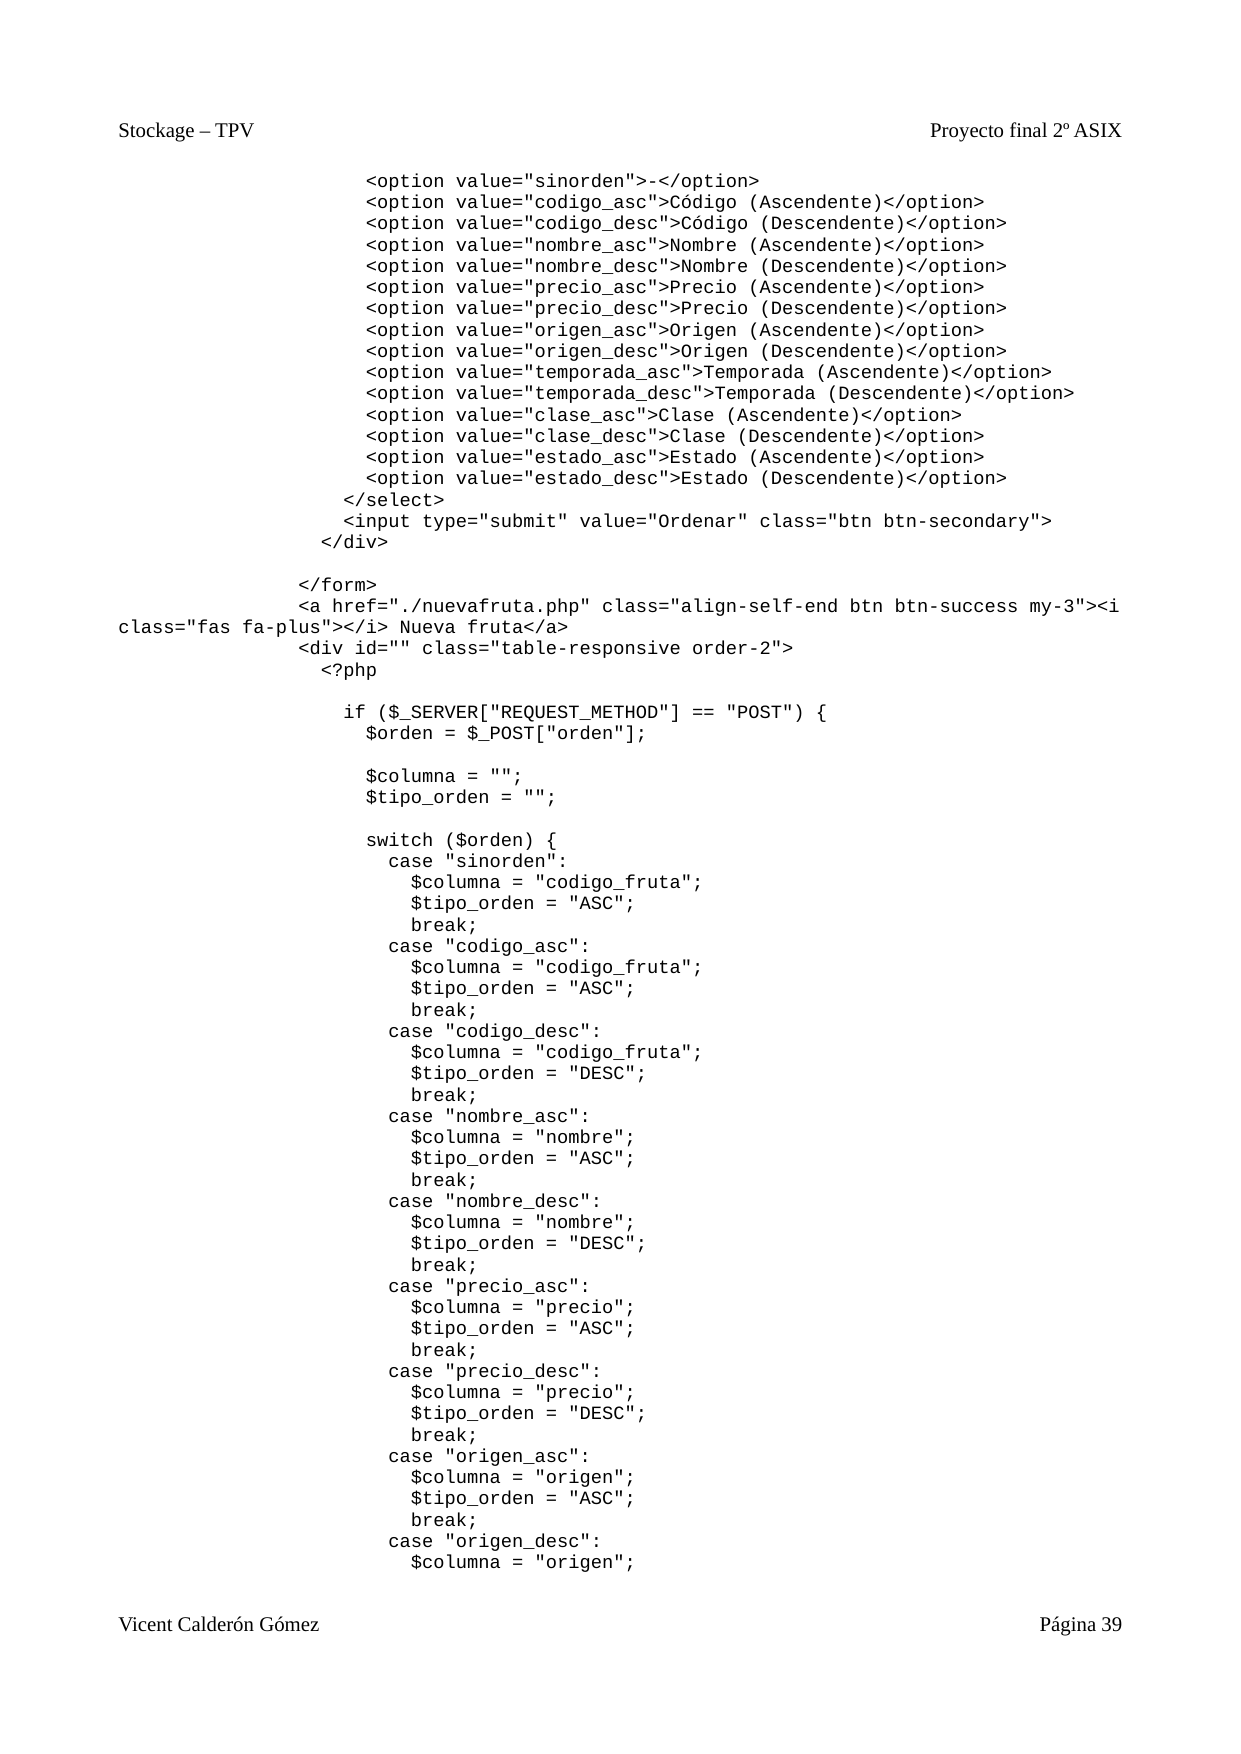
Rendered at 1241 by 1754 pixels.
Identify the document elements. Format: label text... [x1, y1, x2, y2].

text $tipo_orden = "DESC"; [118, 1404, 1122, 1425]
text <option value="estado_desc">Estado (Descendente)</option> [118, 469, 1122, 490]
text <option value="estado_asc">Estado (Ascendente)</option> [118, 448, 1122, 469]
text </form> [118, 575, 1122, 597]
text $tipo_orden = "ASC"; [118, 894, 1122, 915]
text <option value="clase_asc">Clase (Ascendente)</option> [118, 405, 1122, 427]
text $columna = "nombre"; [118, 1213, 1122, 1234]
text $columna = "precio"; [118, 1298, 1122, 1319]
text </select> [118, 490, 1122, 512]
text <option value="codigo_desc">Código (Descendente)</option> [118, 214, 1122, 235]
text if ($_SERVER["REQUEST_METHOD"] == "POST") { [118, 703, 1122, 724]
text case "nombre_asc": [118, 1107, 1122, 1128]
text $tipo_orden = "ASC"; [118, 979, 1122, 1000]
text <div id="" class="table-responsive order-2"> [118, 639, 1122, 660]
text case "precio_asc": [118, 1277, 1122, 1298]
text $tipo_orden = "ASC"; [118, 1489, 1122, 1510]
text $tipo_orden = "DESC"; [118, 1064, 1122, 1085]
text <option value="sinorden">-</option> [118, 172, 1122, 193]
text case "codigo_asc": [118, 937, 1122, 958]
text <option value="clase_desc">Clase (Descendente)</option> [118, 427, 1122, 448]
text <option value="origen_desc">Origen (Descendente)</option> [118, 342, 1122, 363]
text case "codigo_desc": [118, 1022, 1122, 1043]
text case "origen_asc": [118, 1447, 1122, 1468]
text $columna = "codigo_fruta"; [118, 1043, 1122, 1064]
text $columna = "codigo_fruta"; [118, 873, 1122, 894]
text break; [118, 1425, 1122, 1447]
text <option value="temporada_asc">Temporada (Ascendente)</option> [118, 363, 1122, 384]
text $columna = ""; [118, 767, 1122, 788]
text case "origen_desc": [118, 1532, 1122, 1553]
text break; [118, 1000, 1122, 1022]
text <?php [118, 660, 1122, 682]
text $columna = "nombre"; [118, 1128, 1122, 1149]
text <option value="precio_desc">Precio (Descendente)</option> [118, 299, 1122, 320]
text $columna = "origen"; [118, 1468, 1122, 1489]
text break; [118, 1170, 1122, 1192]
text <option value="nombre_desc">Nombre (Descendente)</option> [118, 257, 1122, 278]
text $tipo_orden = "ASC"; [118, 1319, 1122, 1340]
text case "sinorden": [118, 852, 1122, 873]
text case "precio_desc": [118, 1362, 1122, 1383]
text break; [118, 1255, 1122, 1277]
text break; [118, 915, 1122, 937]
text <option value="precio_asc">Precio (Ascendente)</option> [118, 278, 1122, 299]
text $orden = $_POST["orden"]; [118, 724, 1122, 745]
text $tipo_orden = "DESC"; [118, 1234, 1122, 1255]
text case "nombre_desc": [118, 1192, 1122, 1213]
text $tipo_orden = "ASC"; [118, 1149, 1122, 1170]
text <a href="./nuevafruta.php" class="align-self-end btn btn-success my-3"><i class="fas fa-plus"></i> Nueva fruta</a> [118, 597, 1122, 639]
text $columna = "precio"; [118, 1383, 1122, 1404]
text $columna = "codigo_fruta"; [118, 958, 1122, 979]
text break; [118, 1340, 1122, 1362]
text $tipo_orden = ""; [118, 788, 1122, 809]
text break; [118, 1085, 1122, 1107]
text <option value="codigo_asc">Código (Ascendente)</option> [118, 193, 1122, 214]
text <option value="temporada_desc">Temporada (Descendente)</option> [118, 384, 1122, 405]
text <option value="origen_asc">Origen (Ascendente)</option> [118, 320, 1122, 342]
text break; [118, 1510, 1122, 1532]
text </div> [118, 533, 1122, 554]
text <input type="submit" value="Ordenar" class="btn btn-secondary"> [118, 512, 1122, 533]
text $columna = "origen"; [118, 1553, 1122, 1574]
text <option value="nombre_asc">Nombre (Ascendente)</option> [118, 235, 1122, 257]
text switch ($orden) { [118, 830, 1122, 852]
